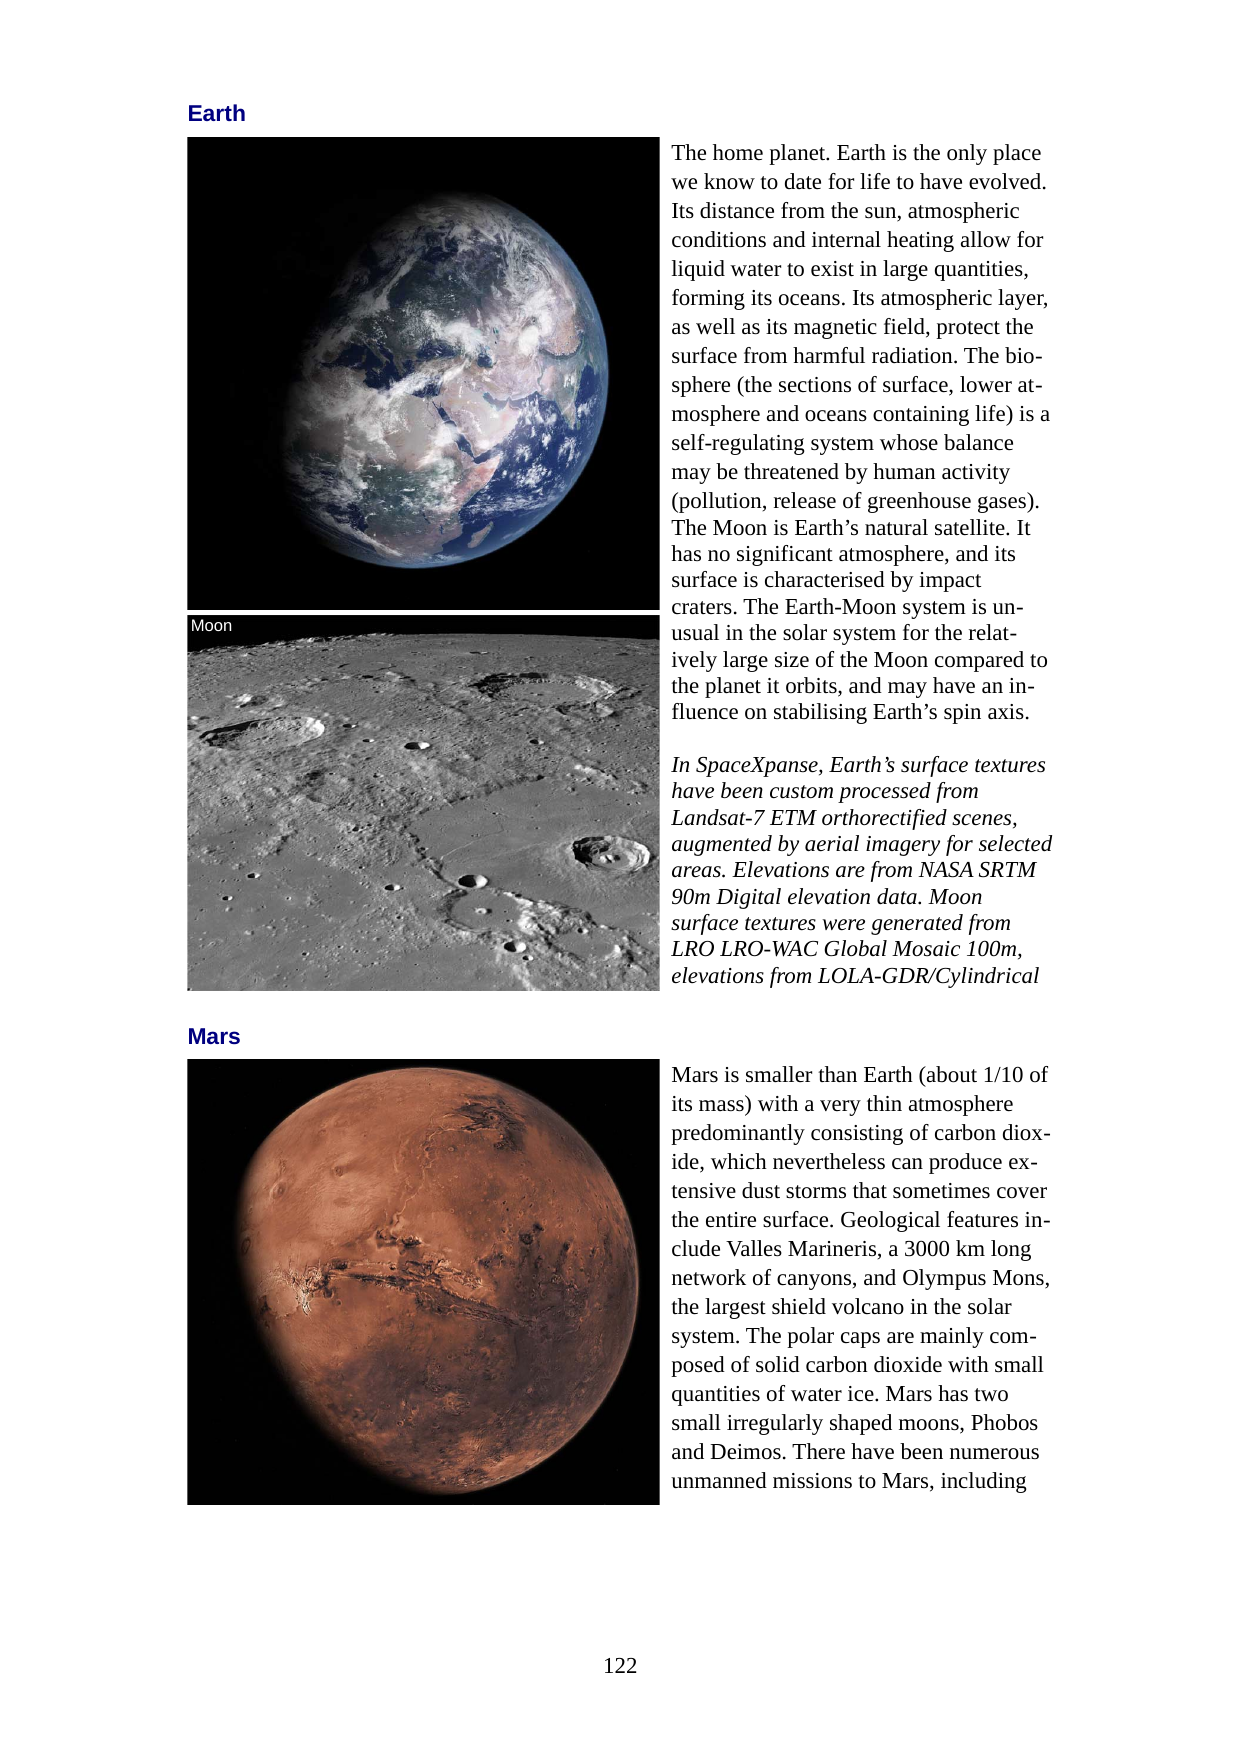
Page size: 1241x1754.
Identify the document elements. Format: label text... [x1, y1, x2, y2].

table_header [187, 1505, 659, 1510]
table_header Mars is smaller than Earth (about 1/10 of its mass) with a very thin atmosphere predominantly consisting of carbon diox­ide, which nevertheless can produce ex­tensive dust storms that sometimes cover the entire surface. Geological features in­clude Valles Marineris, a 3000 km long network of canyons, and Olym­pus Mons, the largest shield volcano in the solar system. The polar caps are mainly com­posed of solid carbon dioxide with small quantities of water ice. Mars has two small irregularly shaped moons, Phobos and Deimos. There have been numerous unmanned missions to Mars, including [660, 1060, 1053, 1510]
picture [187, 615, 660, 991]
picture [187, 137, 660, 610]
table_header [187, 610, 659, 615]
table_cell [187, 991, 659, 996]
picture [187, 1059, 660, 1505]
subtitle Earth [187, 100, 1053, 127]
table_header The home planet. Earth is the only place we know to date for life to have evolved. Its distance from the sun, atmospheric conditions and internal heating allow for liquid water to exist in large quantities, forming its oceans. Its atmospheric layer, as well as its magnetic field, protect the surface from harmful radiation. The bio­sphere (the sections of surface, lower at­mosphere and oceans containing life) is a self-regulating system whose balance may be threatened by human activity (pollution, release of greenhouse gases). The Moon is Earth’s natural satellite. It has no significant atmosphere, and its surface is characterised by impact craters. The Earth-Moon system is un­usual in the solar system for the relat­ively large size of the Moon compared to the planet it orbits, and may have an in­fluence on stabilising Earth’s spin axis. In SpaceXpanse, Earth’s surface textures have been custom processed from Landsat-7 ETM orthorectified scenes, augmented by aerial imagery for selected areas. El­evations are from NASA SRTM 90m Di­gital elevation data. Moon surface tex­tures were generated from LRO LRO-WAC Global Mosaic 100m, elevations from LOLA-GDR/Cylindrical [660, 138, 1053, 996]
subtitle Mars [187, 1023, 1053, 1049]
